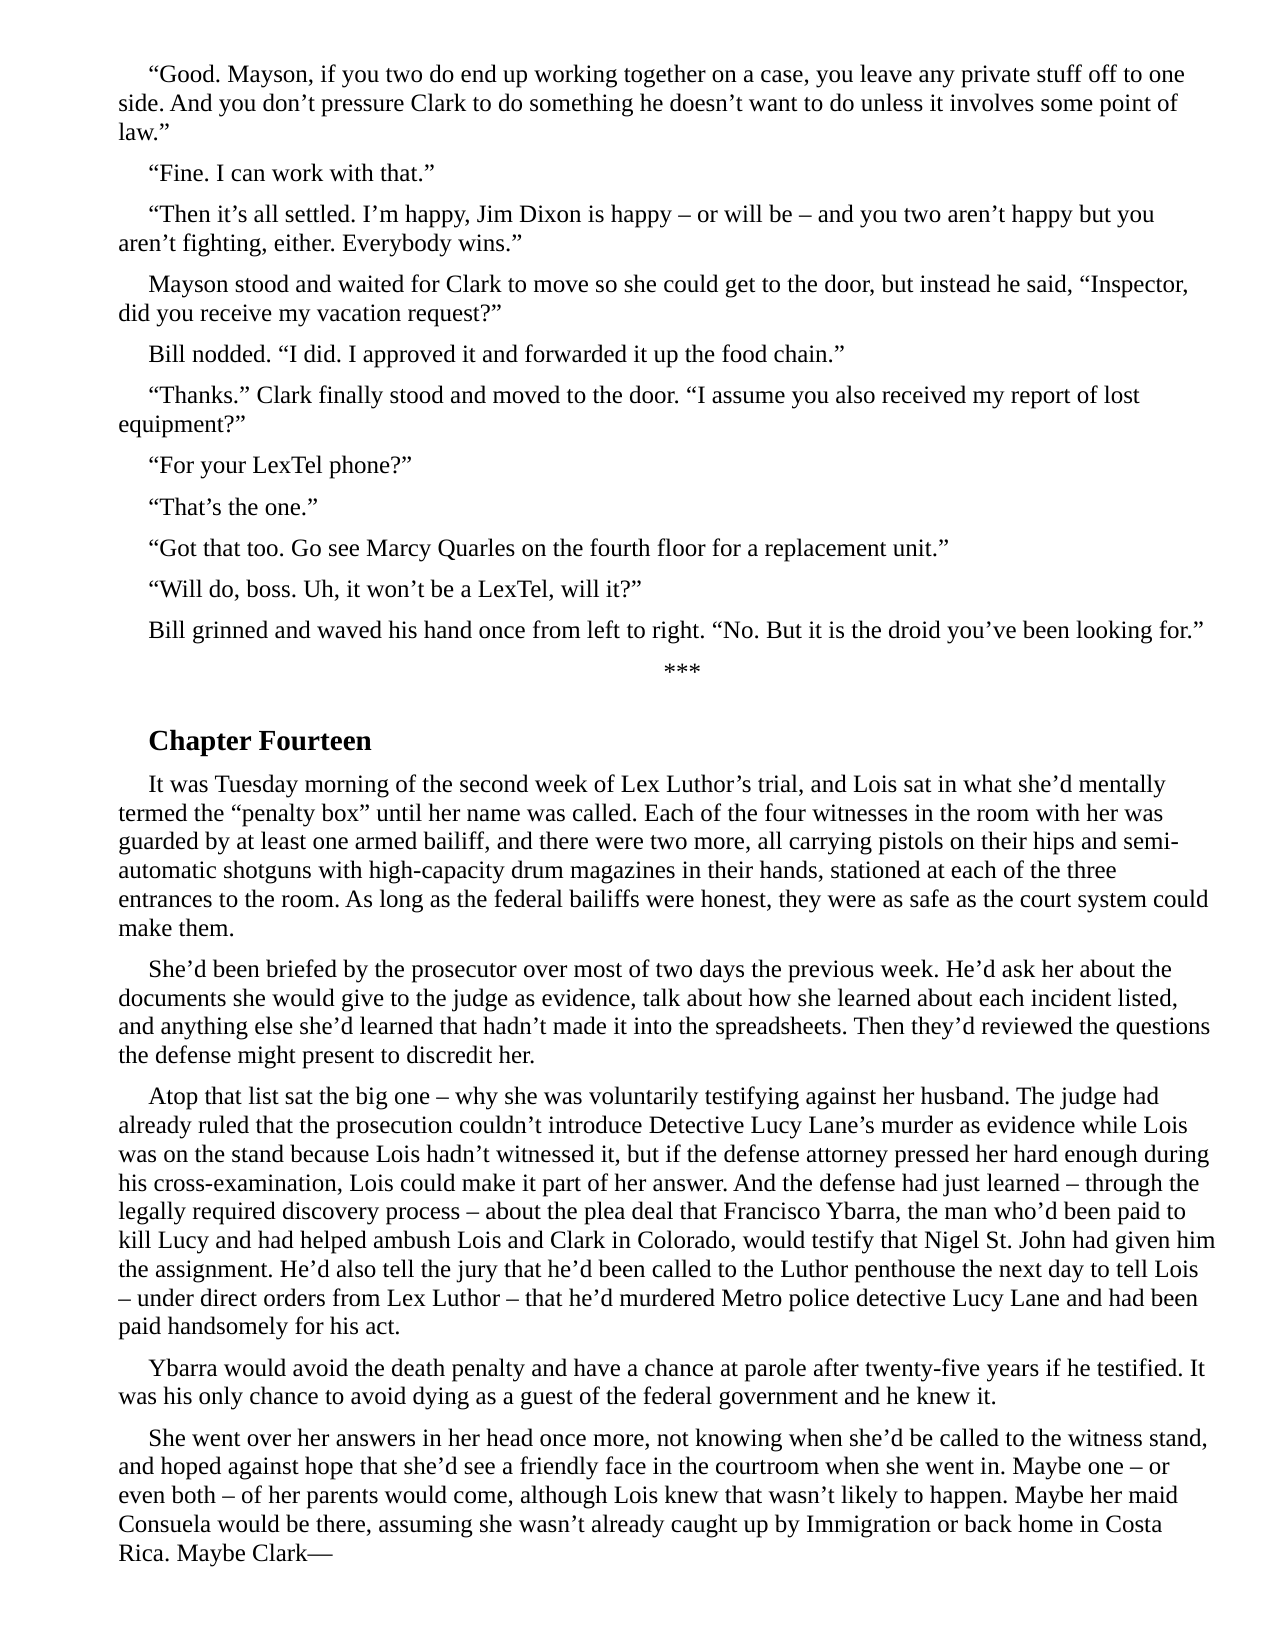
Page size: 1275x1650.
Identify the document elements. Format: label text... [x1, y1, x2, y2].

text She’d been briefed by the prosecutor over most of two days the previous week. He’d ask her about the documents she would give to the judge as evidence, talk about how she learned about each incident listed, and anything else she’d learned that hadn’t made it into the spreadsheets. Then they’d reviewed the questions the defense might present to discredit her. [118, 954, 1216, 1069]
text Bill nodded. “I did. I approved it and forwarded it up the food chain.” [118, 339, 1216, 368]
text Bill grinned and waved his hand once from left to right. “No. But it is the droid you’ve been looking for.” [118, 615, 1216, 644]
text *** [118, 657, 1216, 685]
text “Will do, boss. Uh, it won’t be a LexTel, will it?” [118, 574, 1216, 603]
text “For your LexTel phone?” [118, 450, 1216, 479]
subtitle Chapter Fourteen [118, 723, 1216, 756]
text “Good. Mayson, if you two do end up working together on a case, you leave any private stuff off to one side. And you don’t pressure Clark to do something he doesn’t want to do unless it involves some point of law.” [118, 59, 1216, 145]
text Mayson stood and waited for Clark to move so she could get to the door, but instead he said, “Inspector, did you receive my vacation request?” [118, 269, 1216, 327]
text “Fine. I can work with that.” [118, 158, 1216, 187]
text “Thanks.” Clark finally stood and moved to the door. “I assume you also received my report of lost equipment?” [118, 380, 1216, 438]
text It was Tuesday morning of the second week of Lex Luthor’s trial, and Lois sat in what she’d mentally termed the “penalty box” until her name was called. Each of the four witnesses in the room with her was guarded by at least one armed bailiff, and there were two more, all carrying pistols on their hips and semi-automatic shotguns with high-capacity drum magazines in their hands, stationed at each of the three entrances to the room. As long as the federal bailiffs were honest, they were as safe as the court system could make them. [118, 769, 1216, 941]
text Atop that list sat the big one – why she was voluntarily testifying against her husband. The judge had already ruled that the prosecution couldn’t introduce Detective Lucy Lane’s murder as evidence while Lois was on the stand because Lois hadn’t witnessed it, but if the defense attorney pressed her hard enough during his cross-examination, Lois could make it part of her answer. And the defense had just learned – through the legally required discovery process – about the plea deal that Francisco Ybarra, the man who’d been paid to kill Lucy and had helped ambush Lois and Clark in Colorado, would testify that Nigel St. John had given him the assignment. He’d also tell the jury that he’d been called to the Luthor penthouse the next day to tell Lois – under direct orders from Lex Luthor – that he’d murdered Metro police detective Lucy Lane and had been paid handsomely for his act. [118, 1081, 1216, 1340]
text “Then it’s all settled. I’m happy, Jim Dixon is happy – or will be – and you two aren’t happy but you aren’t fighting, either. Everybody wins.” [118, 199, 1216, 257]
text She went over her answers in her head once more, not knowing when she’d be called to the witness stand, and hoped against hope that she’d see a friendly face in the courtroom when she went in. Maybe one – or even both – of her parents would come, although Lois knew that wasn’t likely to happen. Maybe her maid Consuela would be there, assuming she wasn’t already caught up by Immigration or back home in Costa Rica. Maybe Clark— [118, 1423, 1216, 1566]
text “Got that too. Go see Marcy Quarles on the fourth floor for a replacement unit.” [118, 533, 1216, 562]
text “That’s the one.” [118, 492, 1216, 520]
text Ybarra would avoid the death penalty and have a chance at parole after twenty-five years if he testified. It was his only chance to avoid dying as a guest of the federal government and he knew it. [118, 1353, 1216, 1410]
